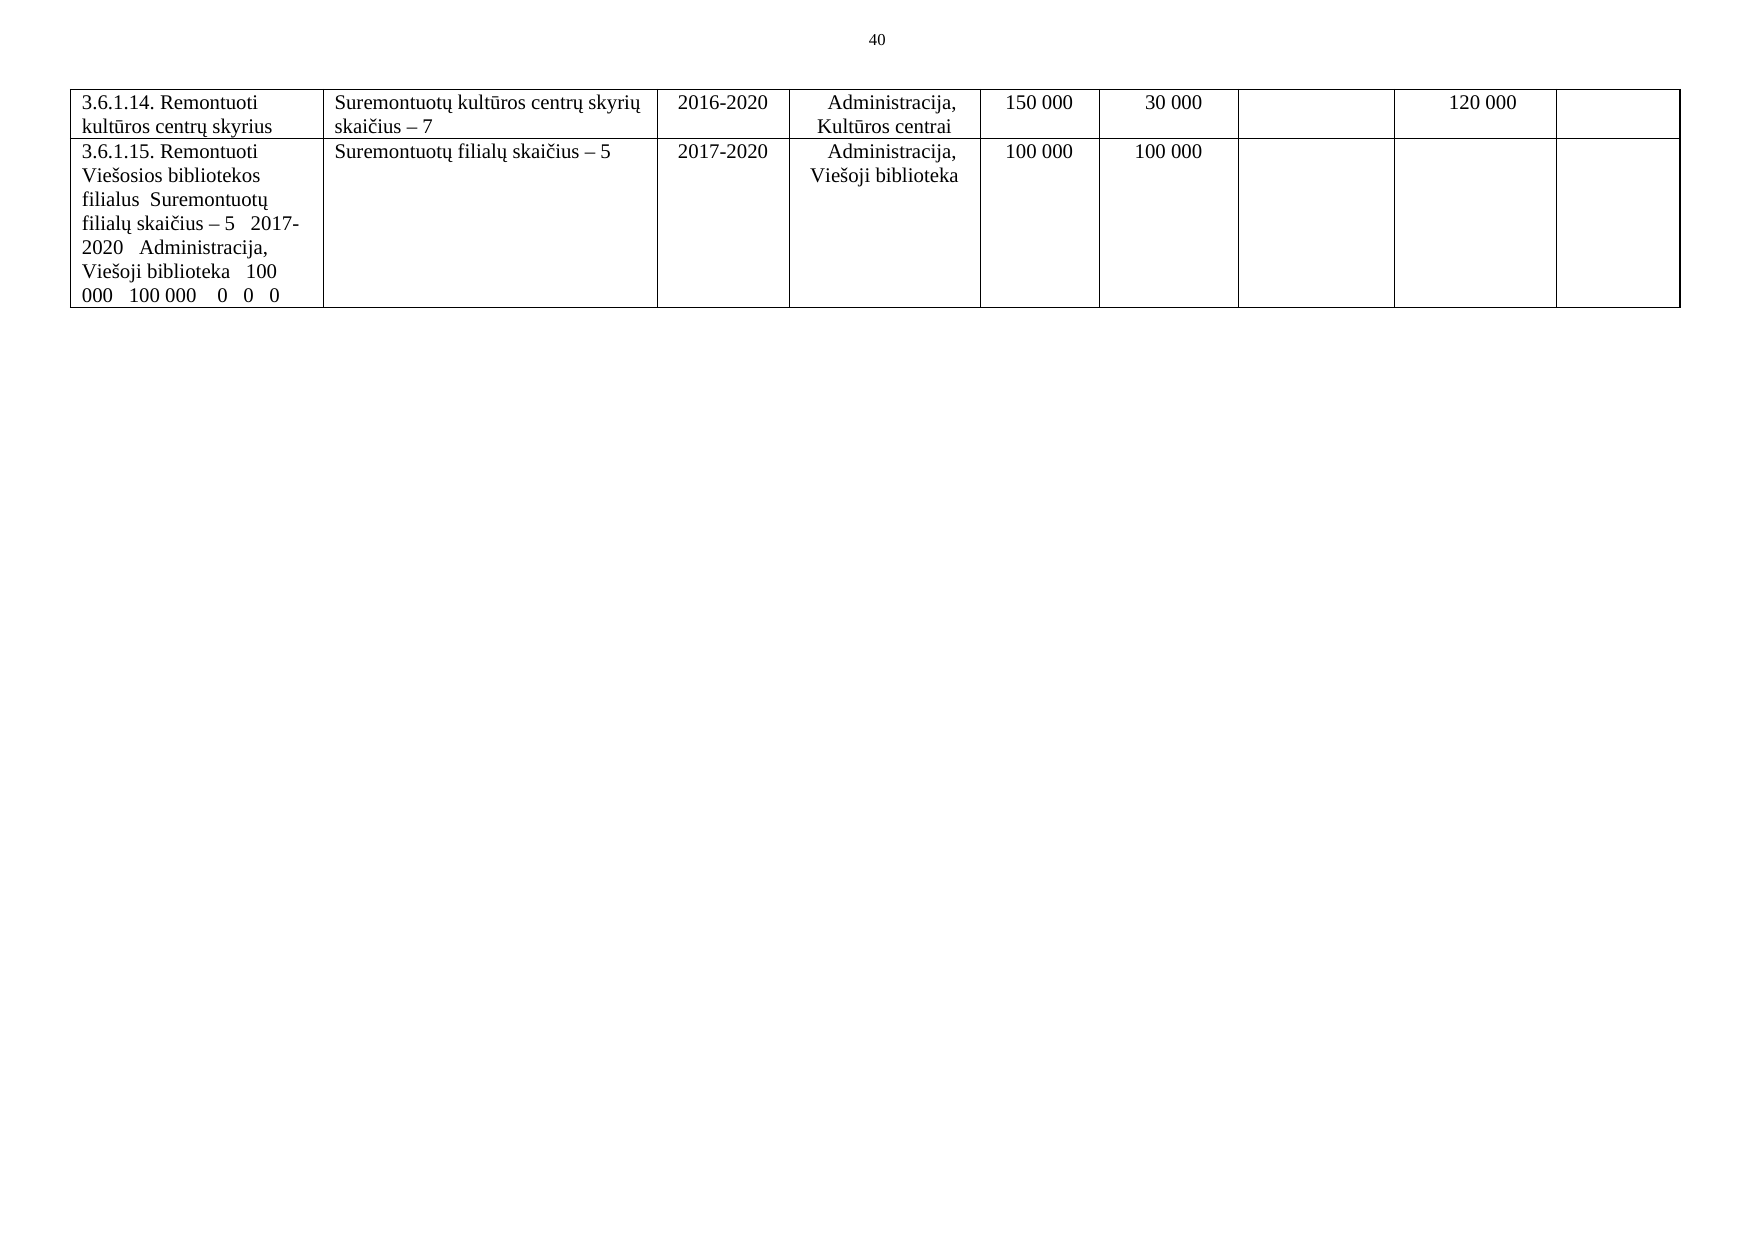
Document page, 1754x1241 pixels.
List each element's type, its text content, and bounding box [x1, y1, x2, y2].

table_cell 30 000 [1100, 90, 1238, 138]
table_cell Administracija, Viešoji biblioteka [790, 139, 980, 307]
table_cell 150 000 [981, 90, 1099, 138]
table_cell [1557, 139, 1679, 307]
table_cell Suremontuotų filialų skaičius – 5 [324, 139, 657, 307]
table_cell [1395, 139, 1556, 307]
table_cell Administracija, Kultūros centrai [790, 90, 980, 138]
table_cell [1239, 139, 1394, 307]
table_cell [1239, 90, 1394, 138]
table_cell 3.6.1.14. Remontuoti kultūros centrų skyrius [71, 90, 323, 138]
table_cell 2016-2020 [658, 90, 789, 138]
table_cell Suremontuotų kultūros centrų skyrių skaičius – 7 [324, 90, 657, 138]
table_cell 100 000 [981, 139, 1099, 307]
table_cell 2017-2020 [658, 139, 789, 307]
table_cell 3.6.1.15. Remontuoti Viešosios bibliotekos filialus Suremontuotų filialų skaičius – 5 2017-2020 Administracija, Viešoji biblioteka 100 000 100 000 0 0 0 [71, 139, 323, 307]
table_cell 120 000 [1395, 90, 1556, 138]
table_cell [1557, 90, 1679, 138]
table_cell 100 000 [1100, 139, 1238, 307]
